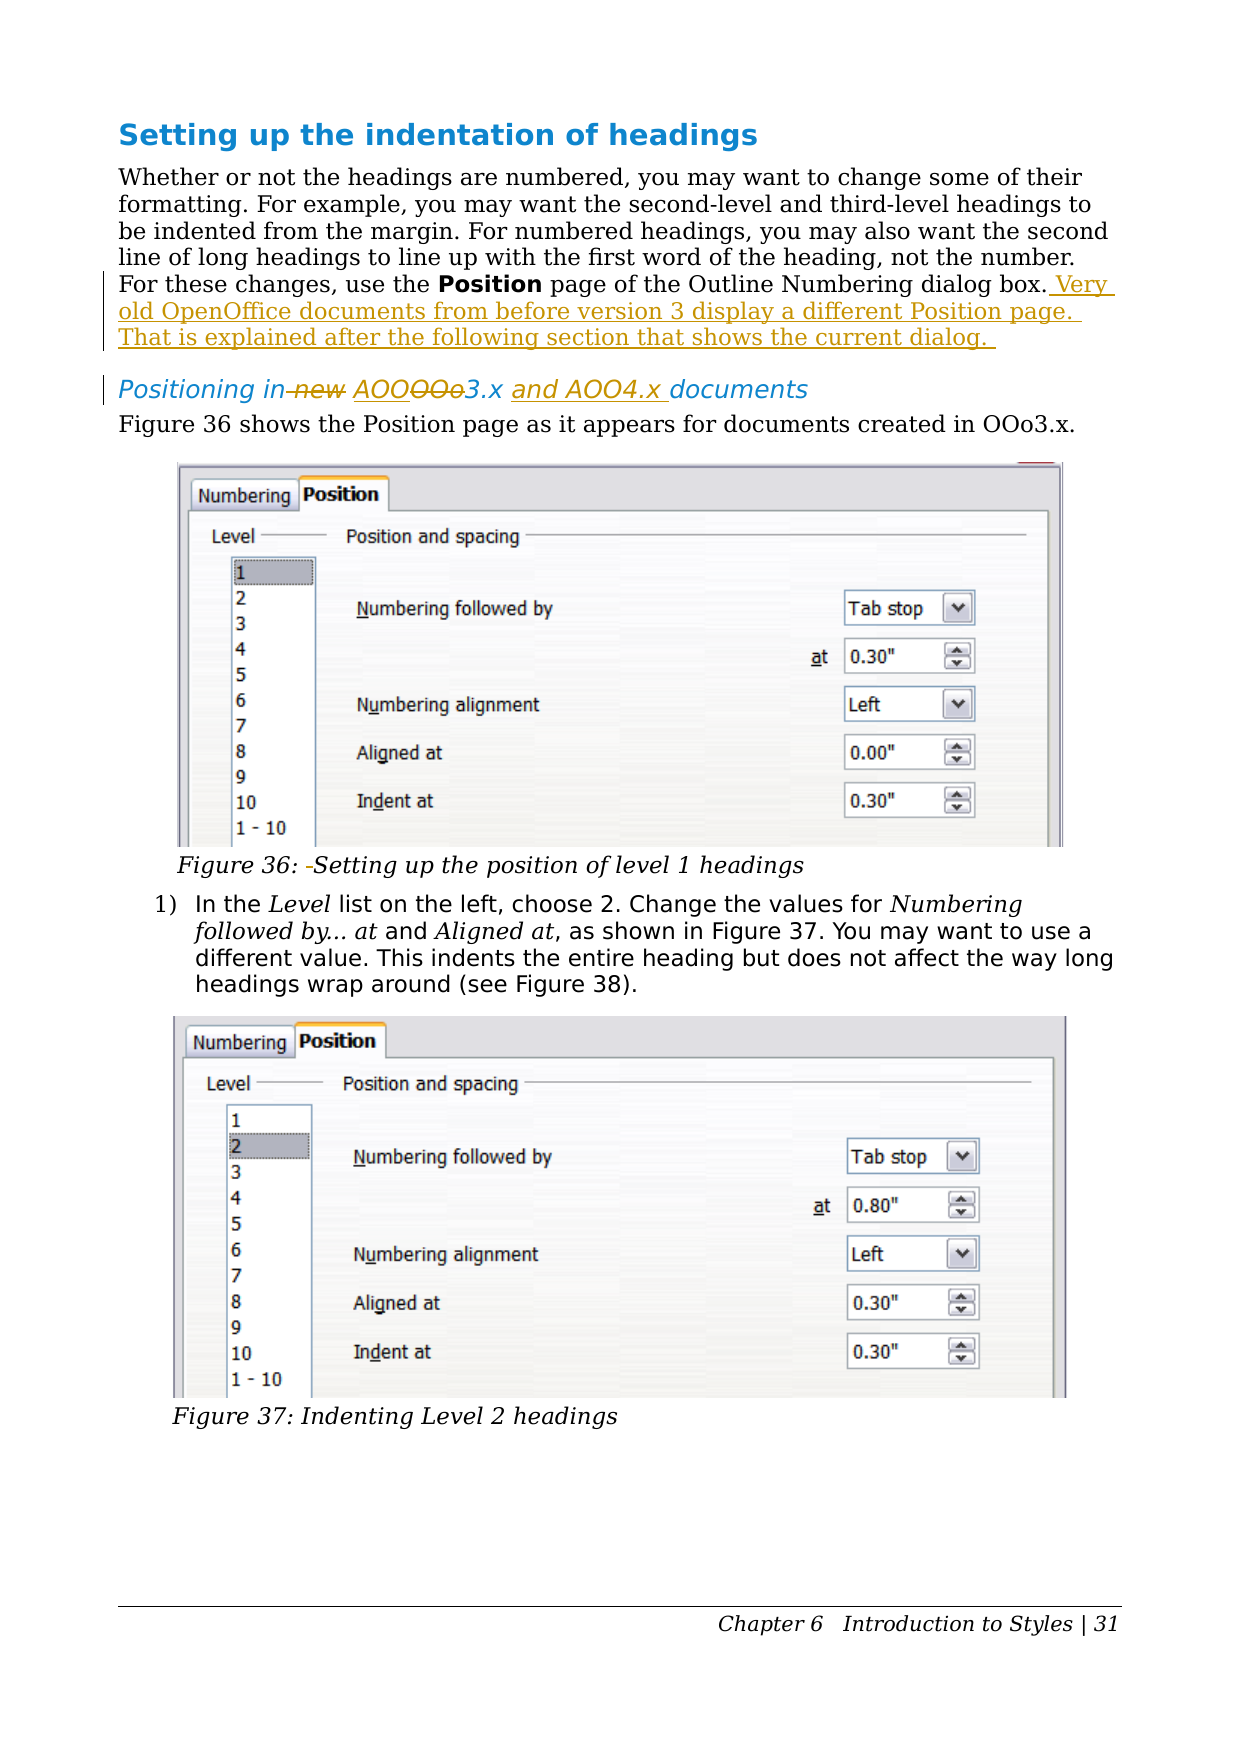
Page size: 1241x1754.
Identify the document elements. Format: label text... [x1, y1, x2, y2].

text Figure : Setting up the position of level 1 headings [177, 852, 1063, 879]
text Whether or not the headings are numbered, you may want to change some of their formatting. For example, you may want the second-level and third-level headings to be indented from the margin. For numbered headings, you may also want the second line of long headings to line up with the first word of the heading, not the number. For these changes, use the Position page of the Outline Numbering dialog box. Very old OpenOffice documents from before version 3 display a different Position page. That is explained after the following section that shows the current dialog. [118, 164, 1122, 351]
subtitle Setting up the indentation of headings [118, 118, 1122, 152]
picture [177, 462, 1064, 847]
subtitle Positioning in AOO3.x and AOO4.x documents [118, 375, 1122, 404]
text Figure : Indenting Level 2 headings [172, 1403, 1068, 1430]
picture [172, 1016, 1068, 1398]
list In the Level list on the left, choose 2. Change the values for Numbering followed by... at and Aligned at, as shown in Figure 37. You may want to use a different value. This indents the entire heading but does not affect the way long headings wrap around (see Figure 38). [177, 891, 1122, 998]
text Figure 36 shows the Position page as it appears for documents created in OOo3.x. [118, 411, 1122, 438]
